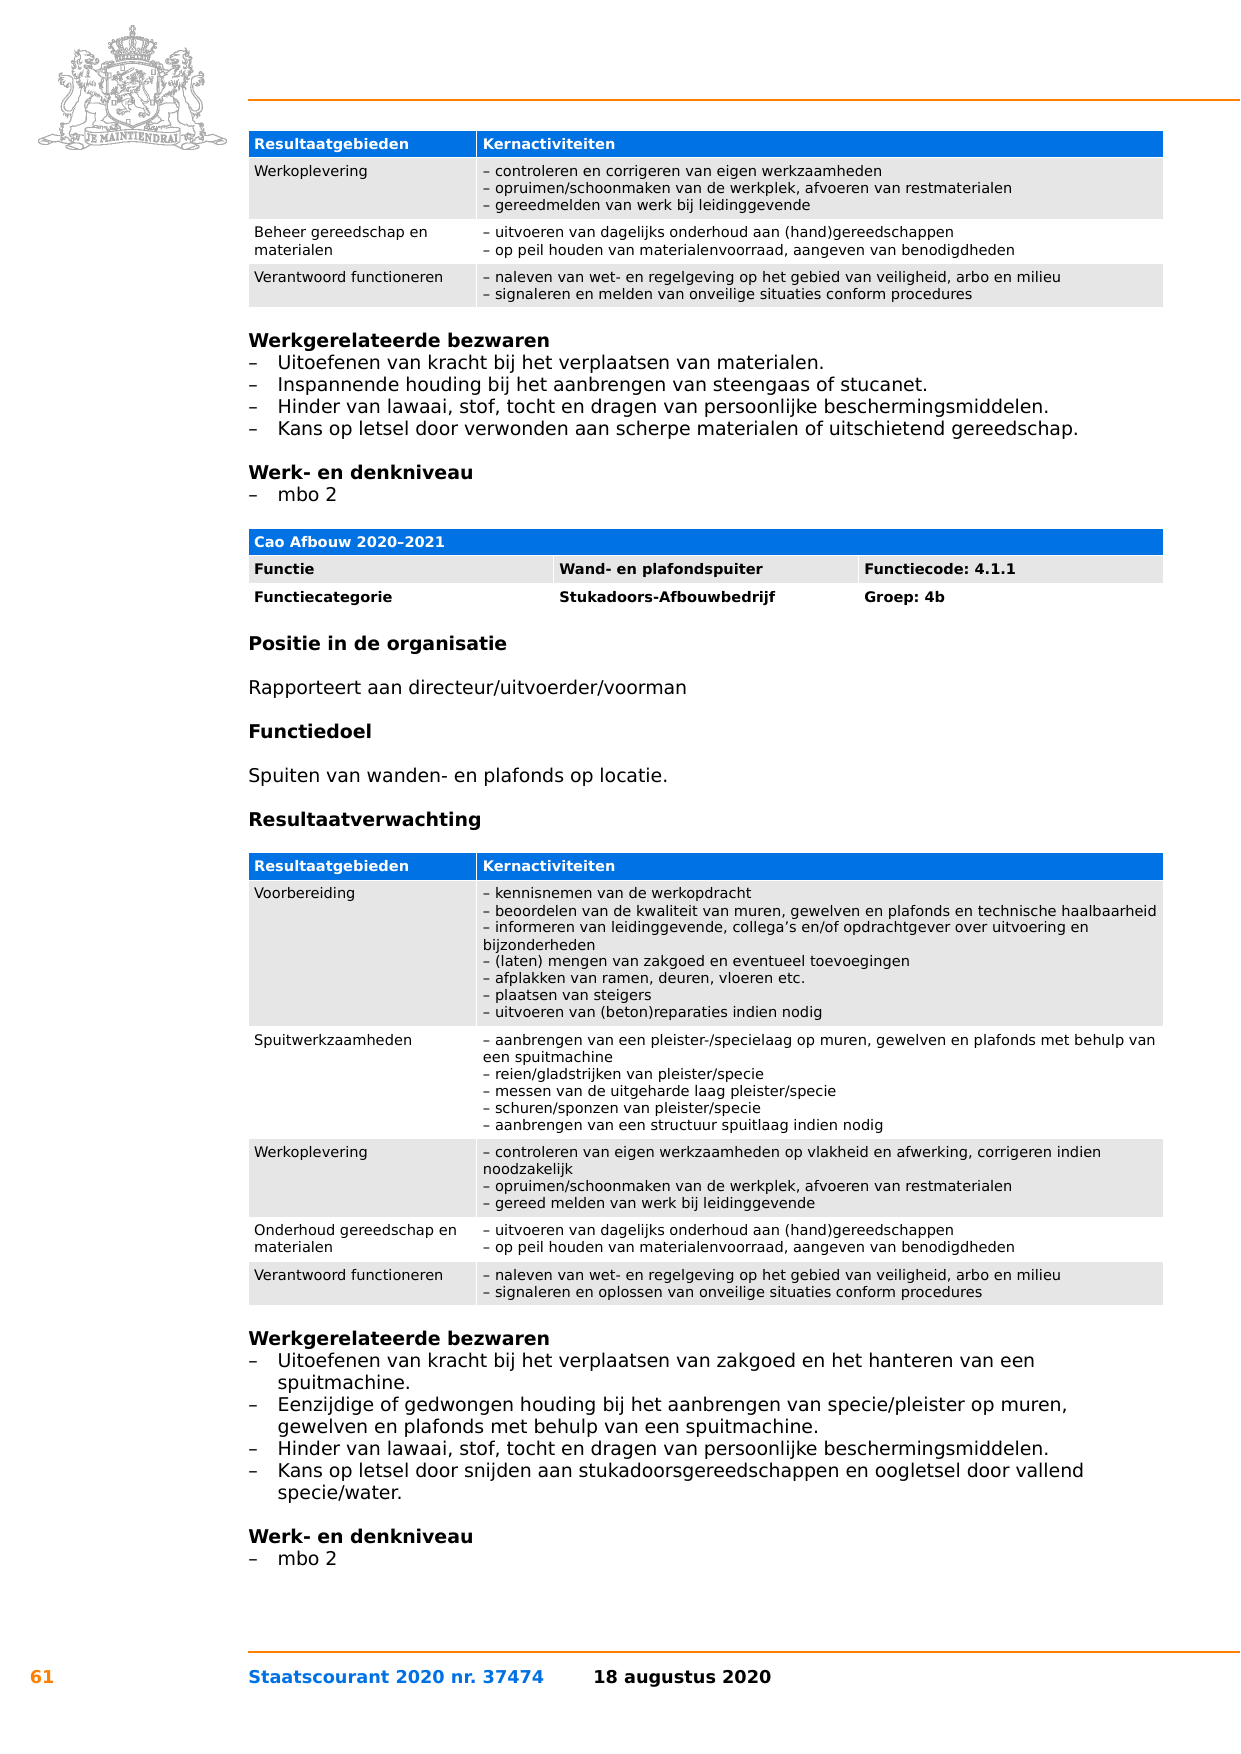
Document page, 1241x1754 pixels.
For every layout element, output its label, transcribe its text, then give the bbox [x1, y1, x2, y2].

text Spuiten van wanden- en plafonds op locatie. [248, 764, 1163, 787]
table_cell – kennisnemen van de werkopdracht – beoordelen van de kwaliteit van muren, gewelven en plafonds en technische haalbaarheid – informeren van leidinggevende, collega’s en/of opdrachtgever over uitvoering en bijzonderheden – (laten) mengen van zakgoed en eventueel toevoegingen – afplakken van ramen, deuren, vloeren etc. – plaatsen van steigers – uitvoeren van (beton)reparaties indien nodig [477, 881, 1163, 1026]
table_cell – uitvoeren van dagelijks onderhoud aan (hand)gereedschappen – op peil houden van materialenvoorraad, aangeven van benodigdheden [477, 1218, 1163, 1261]
text – mbo 2 [248, 484, 1163, 506]
subtitle Resultaatverwachting [248, 808, 1163, 830]
text – Kans op letsel door snijden aan stukadoorsgereedschappen en oogletsel door vallend specie/water. [248, 1460, 1163, 1504]
text – Hinder van lawaai, stof, tocht en dragen van persoonlijke beschermingsmiddelen. [248, 396, 1163, 418]
table_cell – naleven van wet- en regelgeving op het gebied van veiligheid, arbo en milieu – signaleren en melden van onveilige situaties conform procedures [477, 264, 1163, 307]
text – Uitoefenen van kracht bij het verplaatsen van materialen. [248, 352, 1163, 374]
table_header Resultaatgebieden [249, 131, 476, 157]
table_cell Beheer gereedschap en materialen [249, 220, 476, 263]
table_cell Functiecode: 4.1.1 [859, 556, 1163, 583]
text – Uitoefenen van kracht bij het verplaatsen van zakgoed en het hanteren van een spuitmachine. [248, 1350, 1163, 1394]
table_cell Onderhoud gereedschap en materialen [249, 1218, 476, 1261]
table_cell Functiecategorie [249, 584, 553, 610]
table_cell Verantwoord functioneren [249, 1262, 476, 1305]
text – Inspannende houding bij het aanbrengen van steengaas of stucanet. [248, 374, 1163, 396]
subtitle Werk- en denkniveau [248, 462, 1163, 484]
table_cell Groep: 4b [859, 584, 1163, 610]
table_cell – controleren en corrigeren van eigen werkzaamheden – opruimen/schoonmaken van de werkplek, afvoeren van restmaterialen – gereedmelden van werk bij leidinggevende [477, 158, 1163, 219]
table_header Resultaatgebieden [249, 853, 476, 880]
table_cell Spuitwerkzaamheden [249, 1027, 476, 1138]
table_cell Werkoplevering [249, 158, 476, 219]
table_cell – naleven van wet- en regelgeving op het gebied van veiligheid, arbo en milieu – signaleren en oplossen van onveilige situaties conform procedures [477, 1262, 1163, 1305]
text – mbo 2 [248, 1548, 1163, 1570]
subtitle Functiedoel [248, 721, 1163, 743]
subtitle Werkgerelateerde bezwaren [248, 330, 1163, 352]
text – Hinder van lawaai, stof, tocht en dragen van persoonlijke beschermingsmiddelen. [248, 1438, 1163, 1460]
table_cell – controleren van eigen werkzaamheden op vlakheid en afwerking, corrigeren indien noodzakelijk – opruimen/schoonmaken van de werkplek, afvoeren van restmaterialen – gereed melden van werk bij leidinggevende [477, 1139, 1163, 1217]
table_cell – aanbrengen van een pleister-/specielaag op muren, gewelven en plafonds met behulp van een spuitmachine – reien/gladstrijken van pleister/specie – messen van de uitgeharde laag pleister/specie – schuren/sponzen van pleister/specie – aanbrengen van een structuur spuitlaag indien nodig [477, 1027, 1163, 1138]
subtitle Werk- en denkniveau [248, 1526, 1163, 1548]
subtitle Positie in de organisatie [248, 633, 1163, 655]
table_cell Wand- en plafondspuiter [554, 556, 858, 583]
table_header Cao Afbouw 2020–2021 [249, 529, 1163, 555]
subtitle Werkgerelateerde bezwaren [248, 1328, 1163, 1350]
table_header Kernactiviteiten [477, 131, 1163, 157]
table_cell Verantwoord functioneren [249, 264, 476, 307]
table_cell Functie [249, 556, 553, 583]
picture [38, 25, 227, 150]
table_header Kernactiviteiten [477, 853, 1163, 880]
text Rapporteert aan directeur/uitvoerder/voorman [248, 677, 1163, 699]
text – Kans op letsel door verwonden aan scherpe materialen of uitschietend gereedschap. [248, 418, 1163, 440]
text – Eenzijdige of gedwongen houding bij het aanbrengen van specie/pleister op muren, gewelven en plafonds met behulp van een spuitmachine. [248, 1394, 1163, 1438]
table_cell Voorbereiding [249, 881, 476, 1026]
table_cell Werkoplevering [249, 1139, 476, 1217]
table_cell – uitvoeren van dagelijks onderhoud aan (hand)gereedschappen – op peil houden van materialenvoorraad, aangeven van benodigdheden [477, 220, 1163, 263]
table_cell Stukadoors-Afbouwbedrijf [554, 584, 858, 610]
